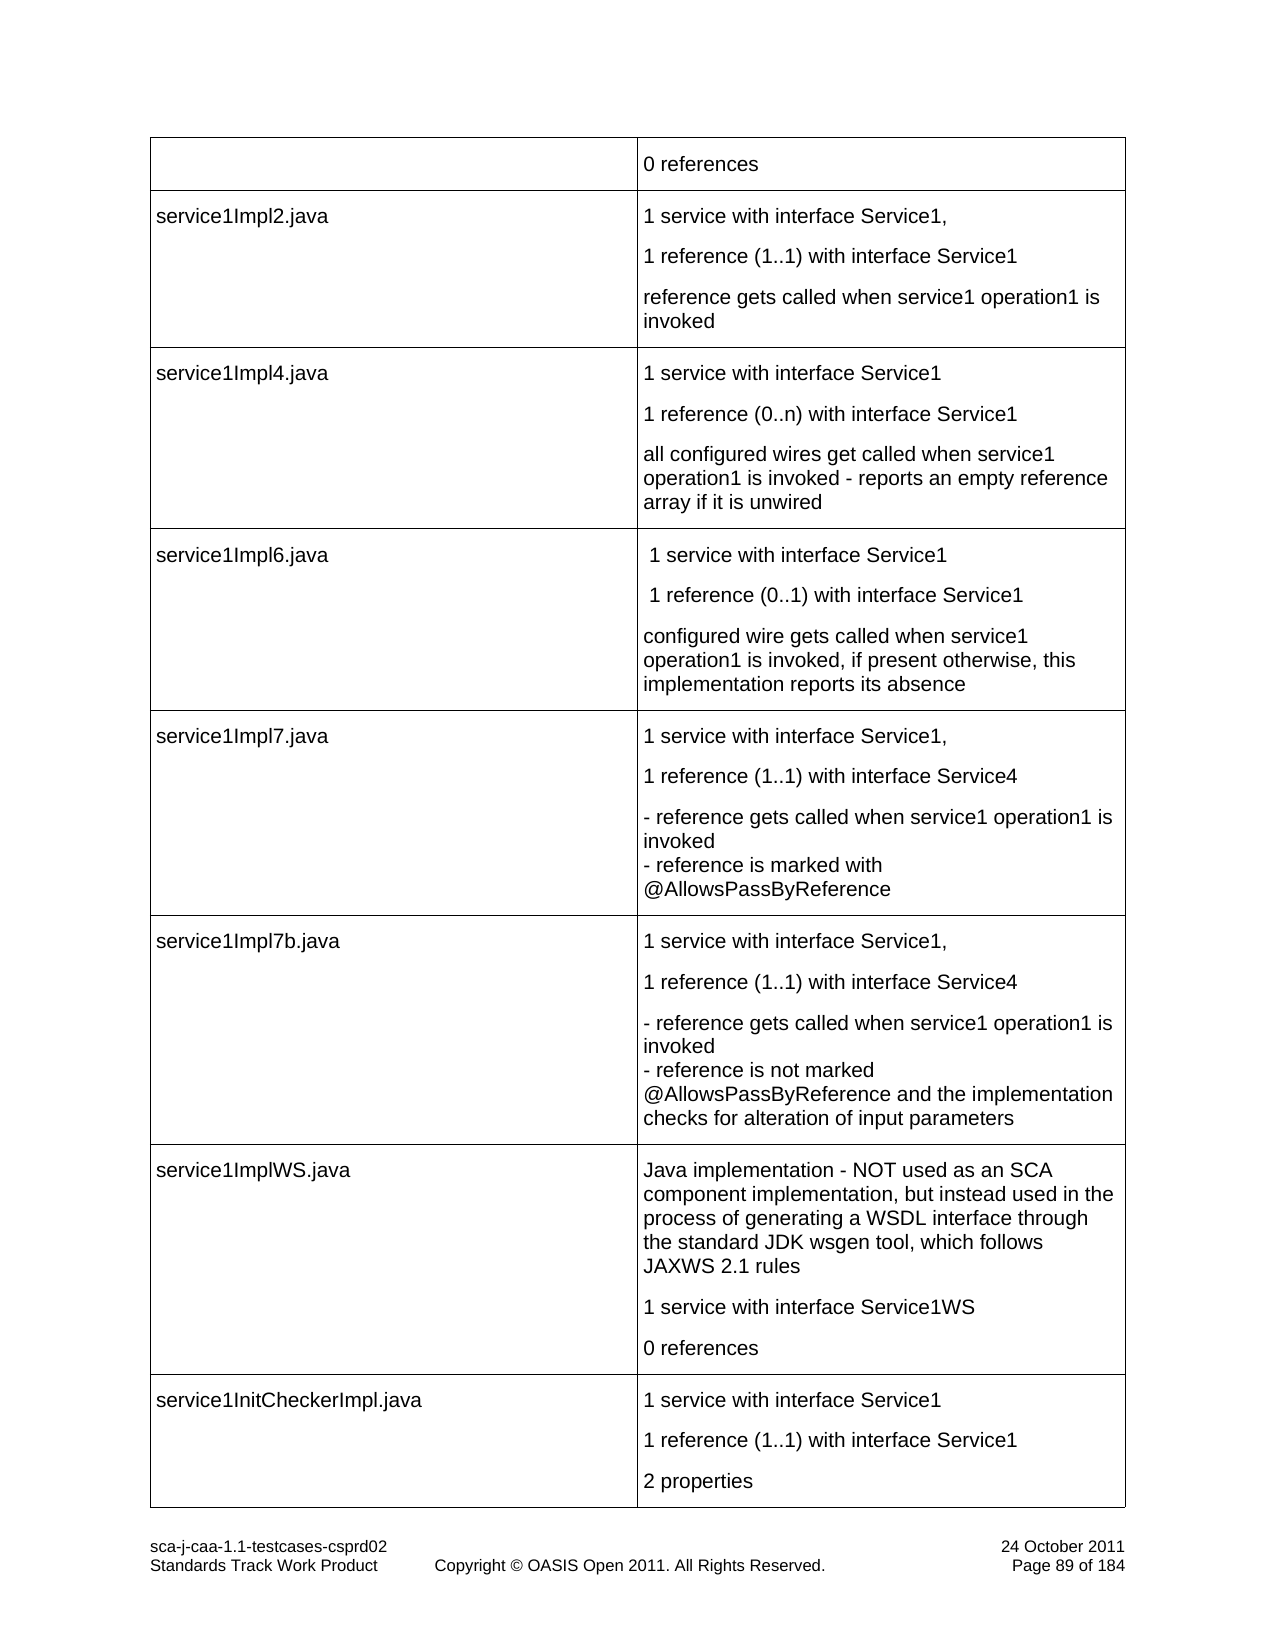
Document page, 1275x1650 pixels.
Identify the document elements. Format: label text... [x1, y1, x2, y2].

table_cell 1 service with interface Service1, 1 reference (1..1) with interface Service4 - reference gets called when service1 operation1 is invoked - reference is marked with @AllowsPassByReference [638, 711, 1125, 915]
table_cell service1ImplWS.java [151, 1145, 637, 1373]
table_cell 0 references [638, 138, 1125, 189]
table_cell service1Impl7.java [151, 711, 637, 915]
table_cell Java implementation - NOT used as an SCA component implementation, but instead used in the process of generating a WSDL interface through the standard JDK wsgen tool, which follows JAXWS 2.1 rules 1 service with interface Service1WS 0 references [638, 1145, 1125, 1373]
table_cell 1 service with interface Service1 1 reference (0..1) with interface Service1 configured wire gets called when service1 operation1 is invoked, if present otherwise, this implementation reports its absence [638, 529, 1125, 709]
table_cell service1Impl4.java [151, 348, 637, 528]
table_cell 1 service with interface Service1, 1 reference (1..1) with interface Service1 reference gets called when service1 operation1 is invoked [638, 191, 1125, 347]
table_cell service1Impl2.java [151, 191, 637, 347]
table_cell service1Impl7b.java [151, 916, 637, 1144]
table_cell 1 service with interface Service1, 1 reference (1..1) with interface Service4 - reference gets called when service1 operation1 is invoked - reference is not marked @AllowsPassByReference and the implementation checks for alteration of input parameters [638, 916, 1125, 1144]
table_cell service1Impl6.java [151, 529, 637, 709]
table_cell 1 service with interface Service1 1 reference (0..n) with interface Service1 all configured wires get called when service1 operation1 is invoked - reports an empty reference array if it is unwired [638, 348, 1125, 528]
table_cell service1InitCheckerImpl.java [151, 1375, 637, 1507]
table_cell [151, 138, 637, 189]
table_cell 1 service with interface Service1 1 reference (1..1) with interface Service1 2 properties [638, 1375, 1125, 1507]
